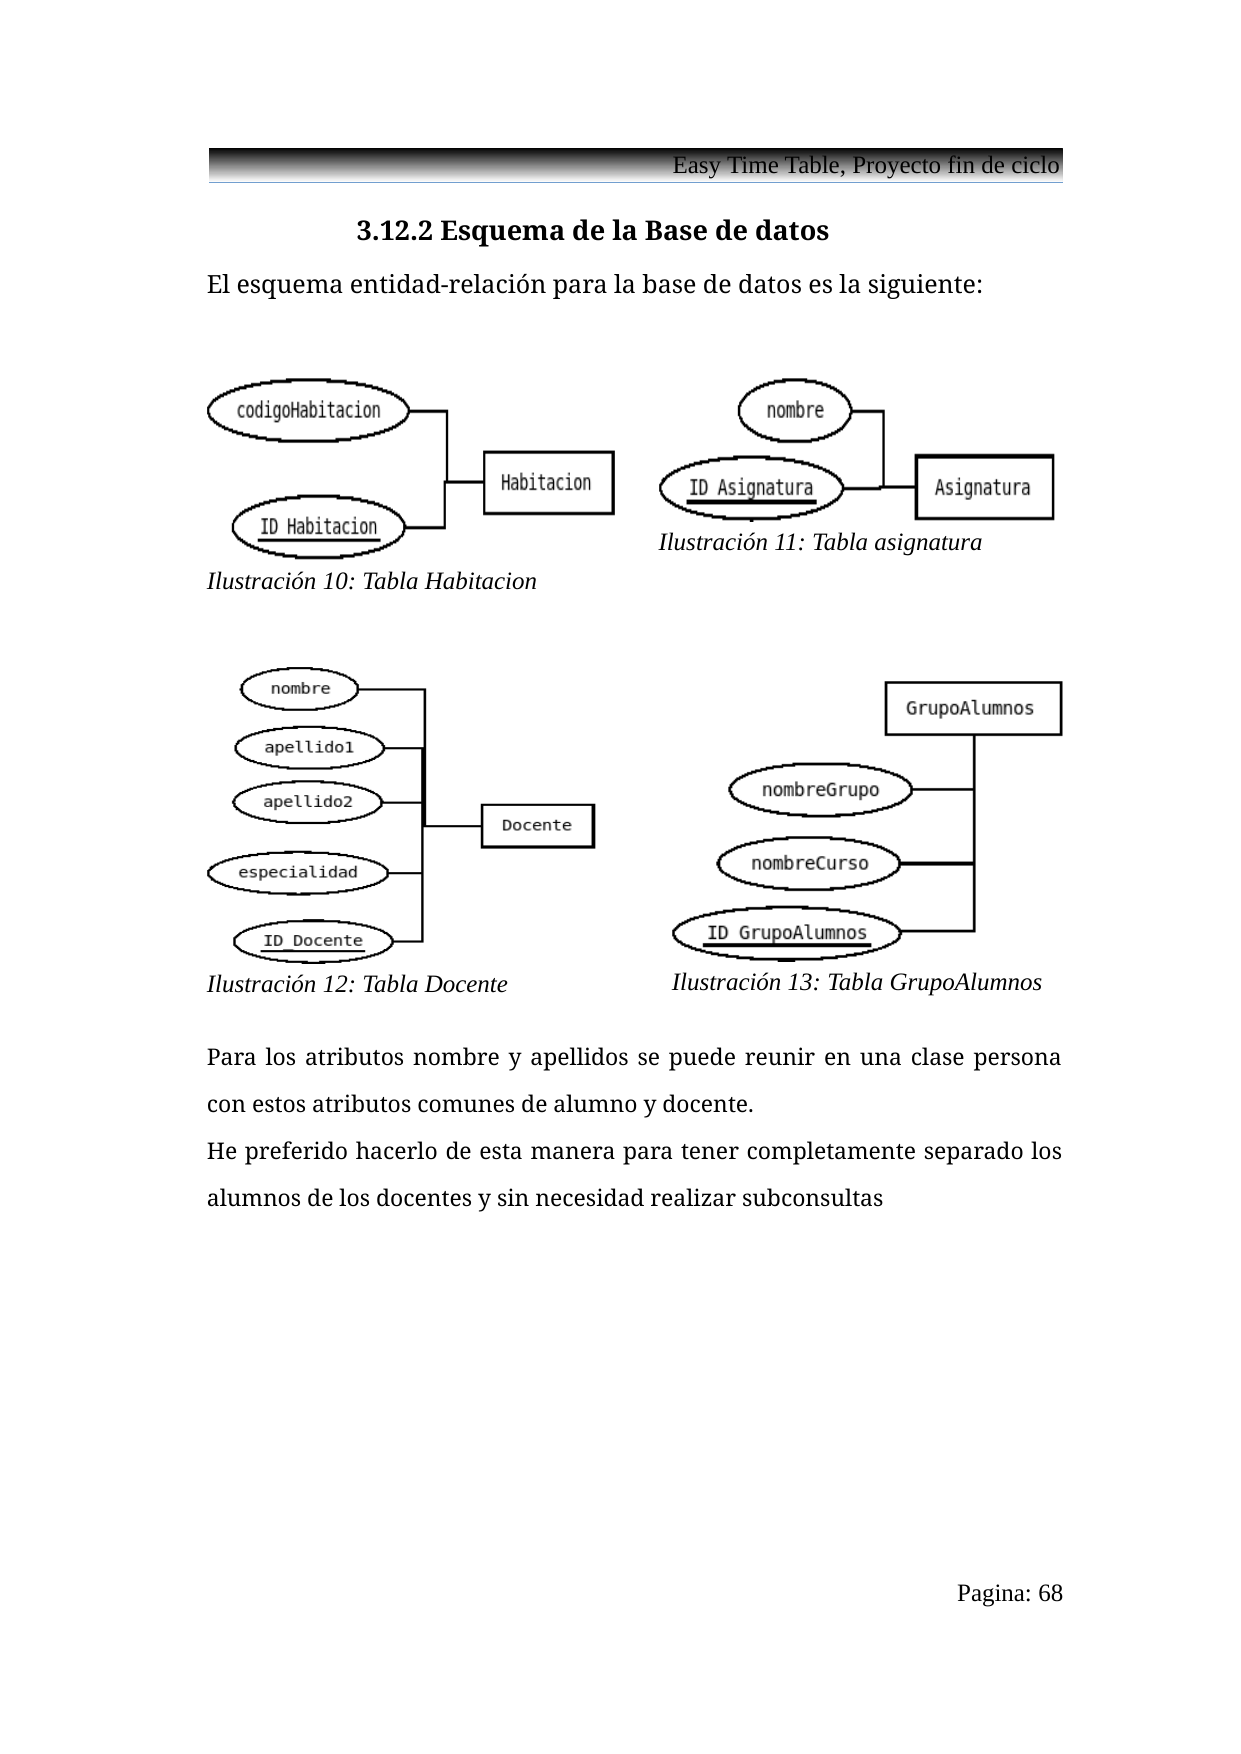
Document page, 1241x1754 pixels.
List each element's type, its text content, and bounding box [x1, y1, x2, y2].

text He preferido hacerlo de esta manera para tener completamente separado los alumnos de los docentes y sin necesidad realizar subconsultas [207, 1135, 1063, 1213]
picture [658, 377, 1063, 522]
picture [671, 681, 1063, 962]
text Ilustración 10: Tabla Habitacion [207, 561, 622, 594]
text Ilustración 12: Tabla Docente [207, 964, 603, 998]
text 3.12.2 Esquema de la Base de datos [207, 212, 1063, 249]
picture [206, 377, 622, 561]
text El esquema entidad-relación para la base de datos es la siguiente: [207, 267, 1063, 301]
text Ilustración 11: Tabla asignatura [658, 522, 1063, 555]
text Ilustración 13: Tabla GrupoAlumnos [672, 962, 1063, 996]
picture [206, 666, 603, 964]
text Para los atributos nombre y apellidos se puede reunir en una clase persona con estos atributos comunes de alumno y docente. [207, 1041, 1063, 1119]
